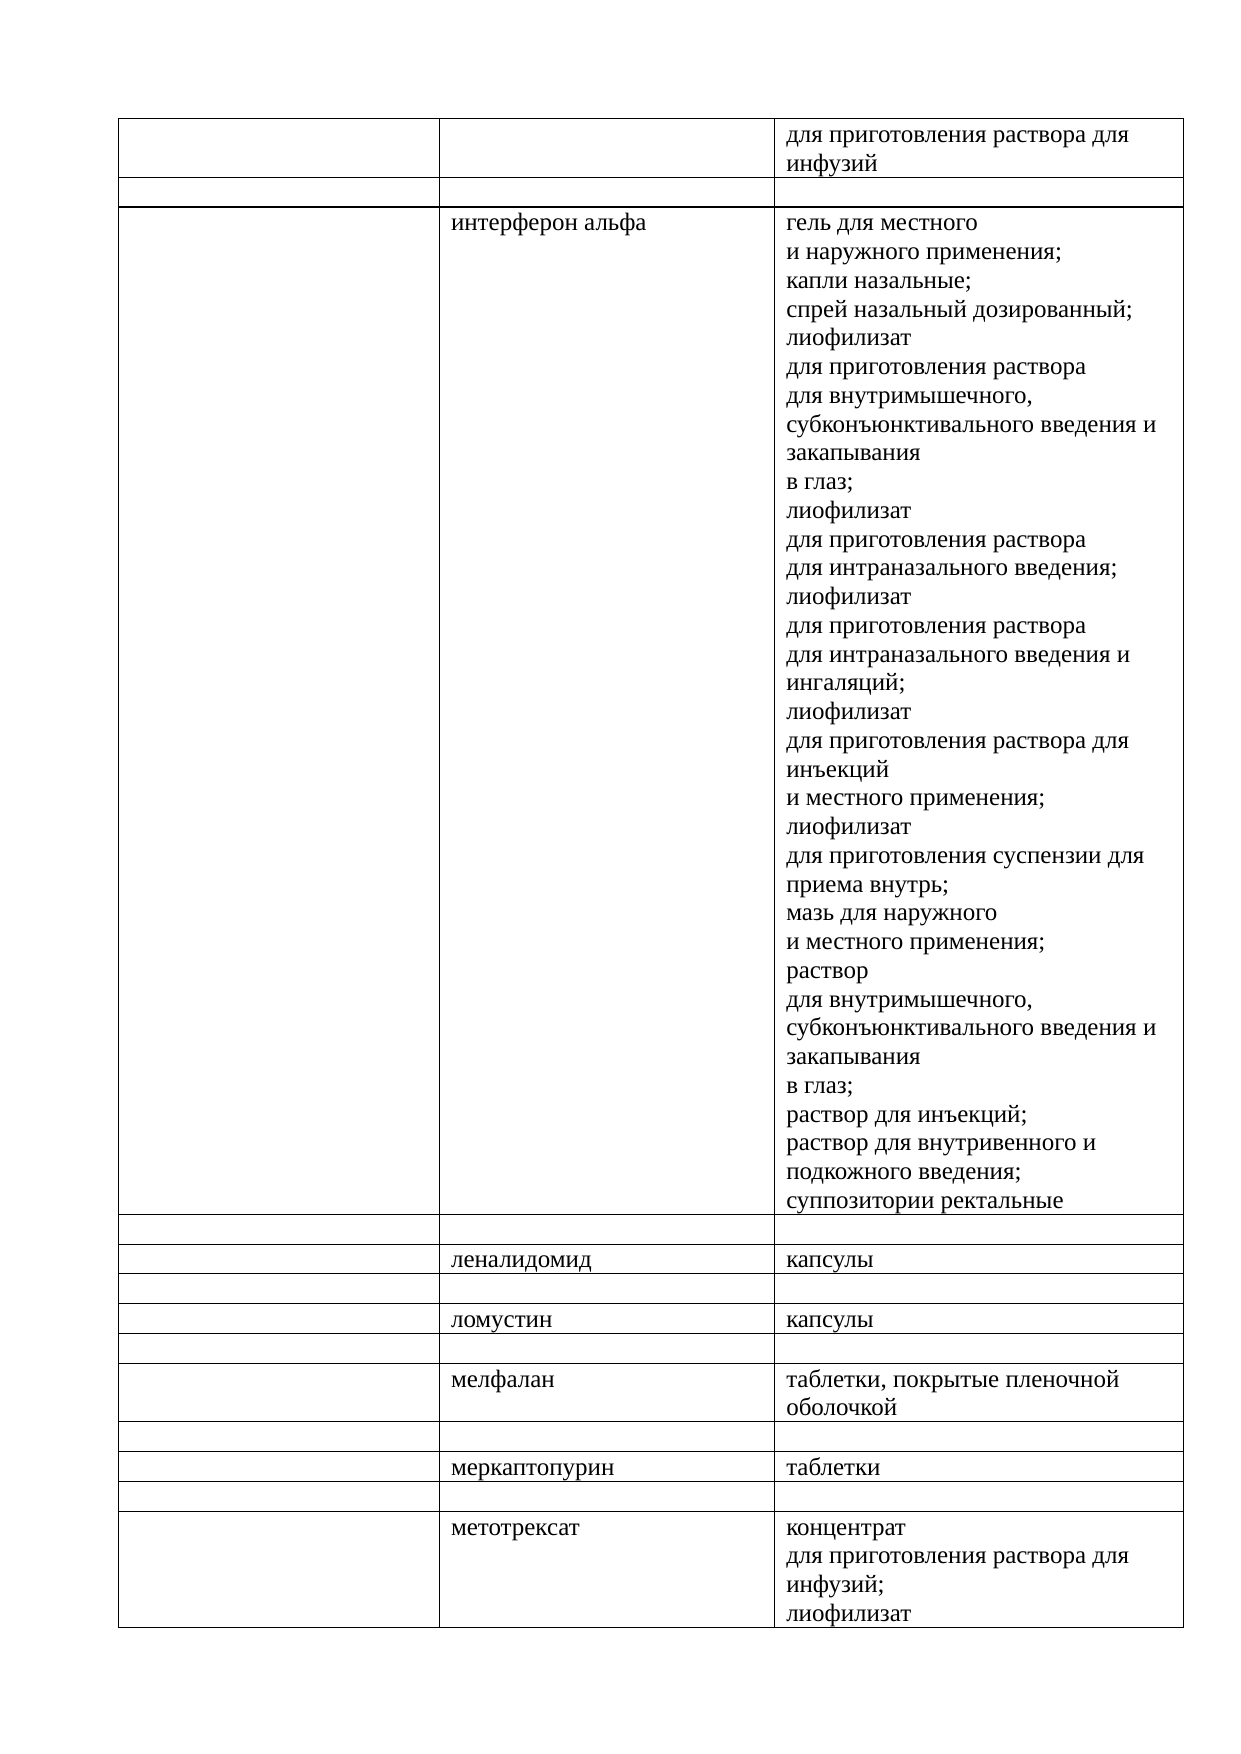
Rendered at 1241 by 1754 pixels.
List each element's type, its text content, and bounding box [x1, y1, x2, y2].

table_cell [119, 1245, 439, 1273]
table_cell интерферон альфа [440, 208, 774, 1214]
table_cell капсулы [775, 1245, 1183, 1273]
table_cell [119, 1452, 439, 1481]
table_cell метотрексат [440, 1512, 774, 1627]
table_cell капсулы [775, 1304, 1183, 1333]
table_cell [119, 1304, 439, 1333]
table_cell ломустин [440, 1304, 774, 1333]
table_cell [440, 1334, 774, 1363]
table_cell [775, 1215, 1183, 1243]
table_cell [119, 1274, 439, 1303]
table_cell [440, 1422, 774, 1451]
table_cell [775, 1274, 1183, 1303]
table_cell [119, 1422, 439, 1451]
table_cell [440, 119, 774, 177]
table_cell мелфалан [440, 1364, 774, 1421]
table_cell [440, 1274, 774, 1303]
table_cell таблетки, покрытые пленочной оболочкой [775, 1364, 1183, 1421]
table_cell [119, 208, 439, 1214]
table_cell [119, 119, 439, 177]
table_cell [119, 178, 439, 206]
table_cell [119, 1364, 439, 1421]
table_cell концентрат для приготовления раствора для инфузий; лиофилизат [775, 1512, 1183, 1627]
table_cell [119, 1334, 439, 1363]
table_cell [440, 1482, 774, 1511]
table_cell [119, 1215, 439, 1243]
table_cell [775, 1422, 1183, 1451]
table_cell [119, 1512, 439, 1627]
table_cell для приготовления раствора для инфузий [775, 119, 1183, 177]
table_cell [775, 178, 1183, 206]
table_cell таблетки [775, 1452, 1183, 1481]
table_cell [775, 1482, 1183, 1511]
table_cell [440, 1215, 774, 1243]
table_cell [119, 1482, 439, 1511]
table_cell меркаптопурин [440, 1452, 774, 1481]
table_cell [440, 178, 774, 206]
table_cell [775, 1334, 1183, 1363]
table_cell гель для местного и наружного применения; капли назальные; спрей назальный дозированный; лиофилизат для приготовления раствора для внутримышечного, субконъюнктивального введения и закапывания в глаз; лиофилизат для приготовления раствора для интраназального введения; лиофилизат для приготовления раствора для интраназального введения и ингаляций; лиофилизат для приготовления раствора для инъекций и местного применения; лиофилизат для приготовления суспензии для приема внутрь; мазь для наружного и местного применения; раствор для внутримышечного, субконъюнктивального введения и закапывания в глаз; раствор для инъекций; раствор для внутривенного и подкожного введения; суппозитории ректальные [775, 208, 1183, 1214]
table_cell леналидомид [440, 1245, 774, 1273]
